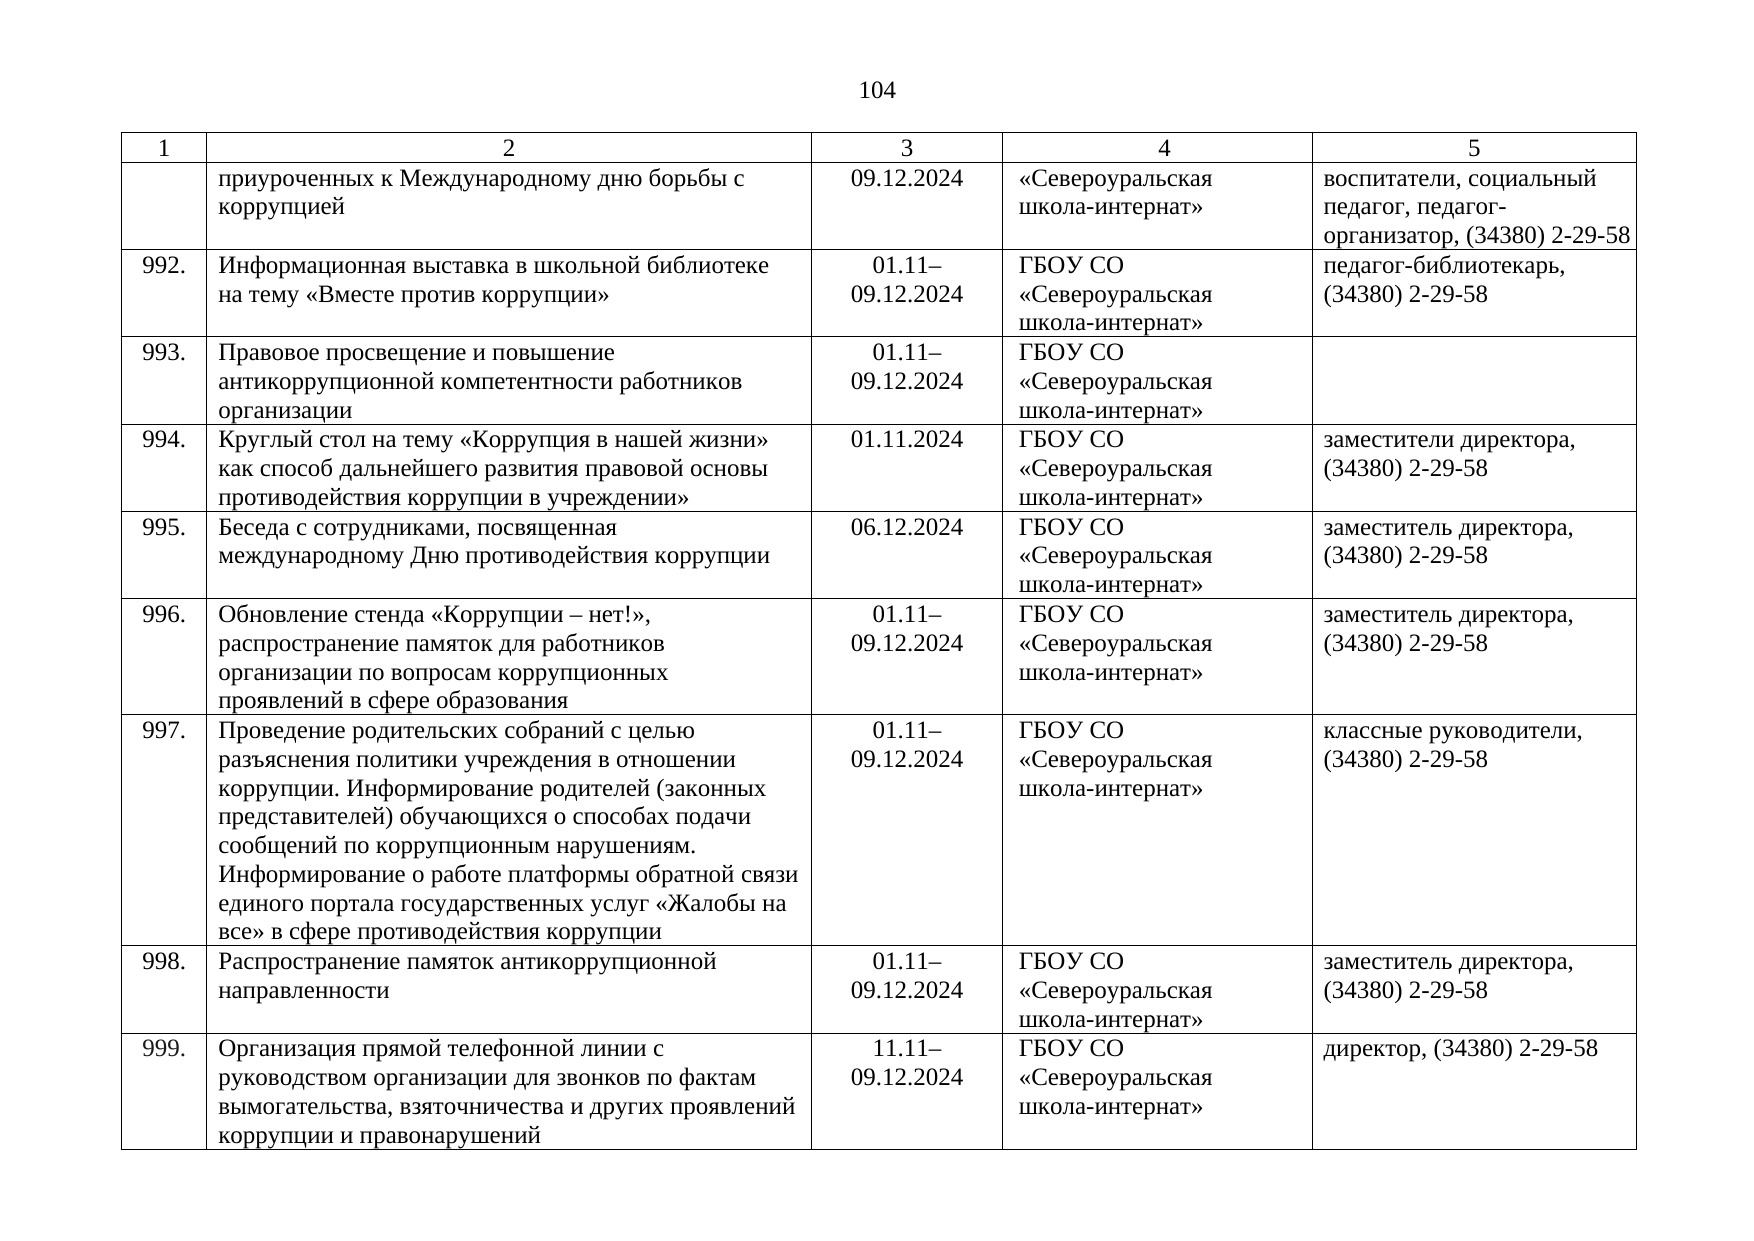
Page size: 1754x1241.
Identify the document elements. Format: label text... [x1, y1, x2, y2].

table_cell ГБОУ СО «Североуральская школа-интернат» [1003, 250, 1312, 336]
table_cell директор, (34380) 2-29-58 [1313, 1034, 1636, 1148]
table_cell педагог-библиотекарь, (34380) 2-29-58 [1313, 250, 1636, 336]
table_cell «Североуральская школа-интернат» [1003, 163, 1312, 249]
table_cell 01.11–09.12.2024 [812, 250, 1002, 336]
table_cell Обновление стенда «Коррупции – нет!», распространение памяток для работников организации по вопросам коррупционных проявлений в сфере образования [207, 599, 811, 714]
table_header [117, 132, 121, 162]
table_cell заместитель директора, (34380) 2-29-58 [1313, 599, 1636, 714]
table_cell Организация прямой телефонной линии с руководством организации для звонков по фактам вымогательства, взяточничества и других проявлений коррупции и правонарушений [207, 1034, 811, 1148]
table_cell [117, 424, 121, 511]
table_header 3 [812, 133, 1002, 162]
table_cell заместитель директора, (34380) 2-29-58 [1313, 946, 1636, 1032]
table_cell [122, 337, 206, 423]
table_cell ГБОУ СО «Североуральская школа-интернат» [1003, 337, 1312, 423]
table_header 4 [1003, 133, 1312, 162]
table_cell [117, 162, 121, 249]
table_cell 06.12.2024 [812, 512, 1002, 598]
table_cell [122, 425, 206, 511]
table_cell 01.11–09.12.2024 [812, 946, 1002, 1032]
table_cell [117, 714, 121, 945]
table_cell Беседа с сотрудниками, посвященная международному Дню противодействия коррупции [207, 512, 811, 598]
table_cell Правовое просвещение и повышение антикоррупционной компетентности работников организации [207, 337, 811, 423]
table_cell классные руководители, (34380) 2-29-58 [1313, 715, 1636, 945]
table_cell [122, 163, 206, 249]
table_cell 11.11–09.12.2024 [812, 1034, 1002, 1148]
table_cell Круглый стол на тему «Коррупция в нашей жизни» как способ дальнейшего развития правовой основы противодействия коррупции в учреждении» [207, 425, 811, 511]
table_cell [117, 598, 121, 714]
table_cell приуроченных к Международному дню борьбы с коррупцией [207, 163, 811, 249]
table_cell [122, 715, 206, 945]
table_cell Распространение памяток антикоррупционной направленности [207, 946, 811, 1032]
table_cell 01.11.2024 [812, 425, 1002, 511]
table_cell 09.12.2024 [812, 163, 1002, 249]
table_cell [117, 945, 121, 1032]
table_cell ГБОУ СО «Североуральская школа-интернат» [1003, 715, 1312, 945]
table_cell [117, 249, 121, 336]
table_cell ГБОУ СО «Североуральская школа-интернат» [1003, 425, 1312, 511]
table_cell заместитель директора, (34380) 2-29-58 [1313, 512, 1636, 598]
table_header 1 [122, 133, 206, 162]
table_cell ГБОУ СО «Североуральская школа-интернат» [1003, 512, 1312, 598]
table_cell ГБОУ СО «Североуральская школа-интернат» [1003, 1034, 1312, 1148]
table_cell [122, 512, 206, 598]
table_cell Проведение родительских собраний с целью разъяснения политики учреждения в отношении коррупции. Информирование родителей (законных представителей) обучающихся о способах подачи сообщений по коррупционным нарушениям. Информирование о работе платформы обратной связи единого портала государственных услуг «Жалобы на все» в сфере противодействия коррупции [207, 715, 811, 945]
table_cell [122, 946, 206, 1032]
table_header 2 [207, 133, 811, 162]
table_cell ГБОУ СО «Североуральская школа-интернат» [1003, 946, 1312, 1032]
table_cell [117, 1033, 121, 1148]
table_cell 01.11–09.12.2024 [812, 599, 1002, 714]
table_cell [122, 1062, 206, 1148]
table_cell [117, 336, 121, 423]
table_cell [122, 599, 206, 714]
table_cell ГБОУ СО «Североуральская школа-интернат» [1003, 599, 1312, 714]
table_cell [1313, 337, 1636, 423]
table_cell [122, 250, 206, 336]
table_cell заместители директора, (34380) 2-29-58 [1313, 425, 1636, 511]
table_cell 01.11–09.12.2024 [812, 337, 1002, 423]
table_cell 01.11–09.12.2024 [812, 715, 1002, 945]
table_header 5 [1313, 133, 1636, 162]
table_cell Информационная выставка в школьной библиотеке на тему «Вместе против коррупции» [207, 250, 811, 336]
table_cell [117, 511, 121, 598]
table_cell воспитатели, социальный педагог, педагог-организатор, (34380) 2-29-58 [1313, 163, 1636, 249]
